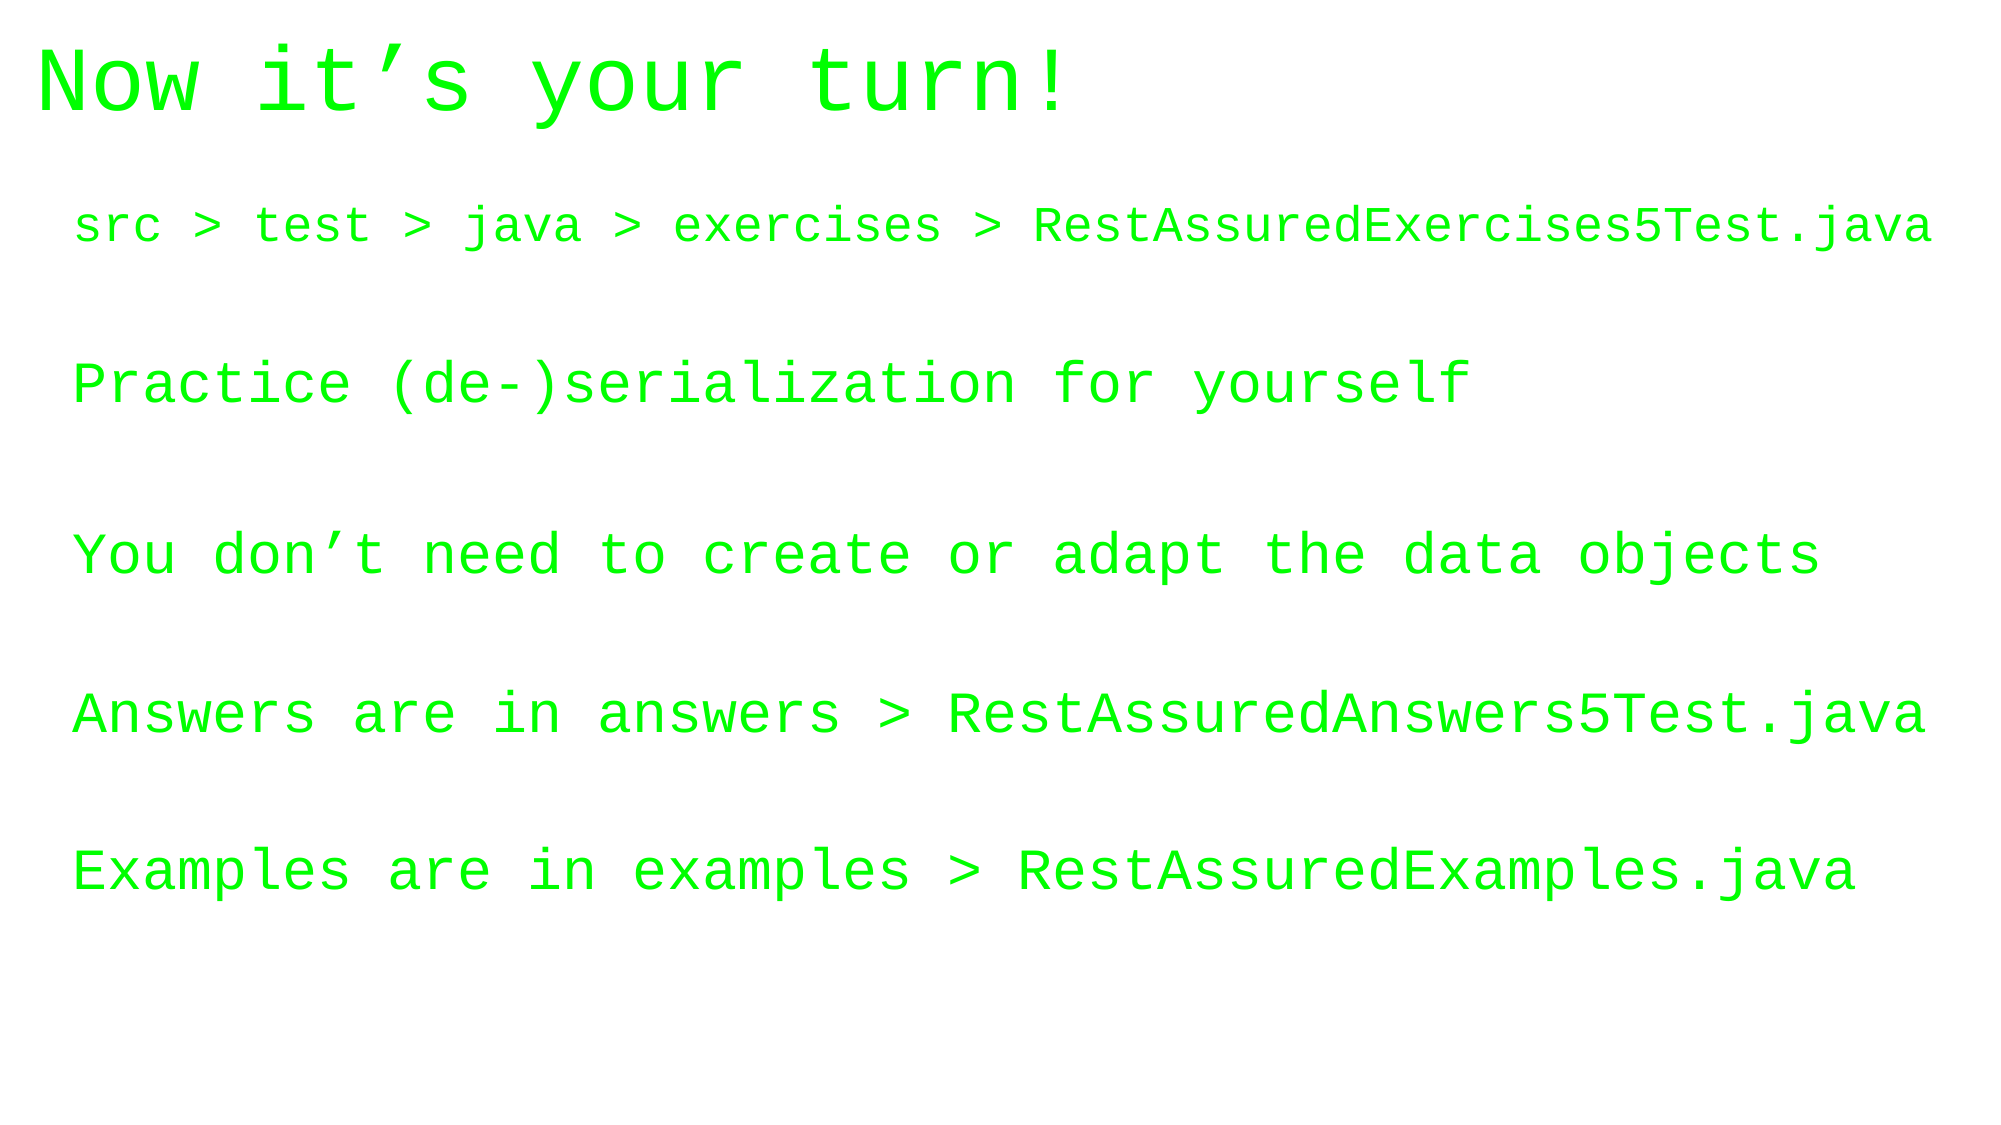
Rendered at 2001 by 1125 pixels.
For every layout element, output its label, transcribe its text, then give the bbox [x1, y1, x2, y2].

title Now it’s your turn! [20, 0, 1746, 162]
list src > test > java > exercises > RestAssuredExercises5Test.java Practice (de-)serialization for yourself You don’t need to create or adapt the data objects Answers are in answers > RestAssuredAnswers5Test.java Examples are in examples > RestAssuredExamples.java [20, 200, 1990, 1099]
